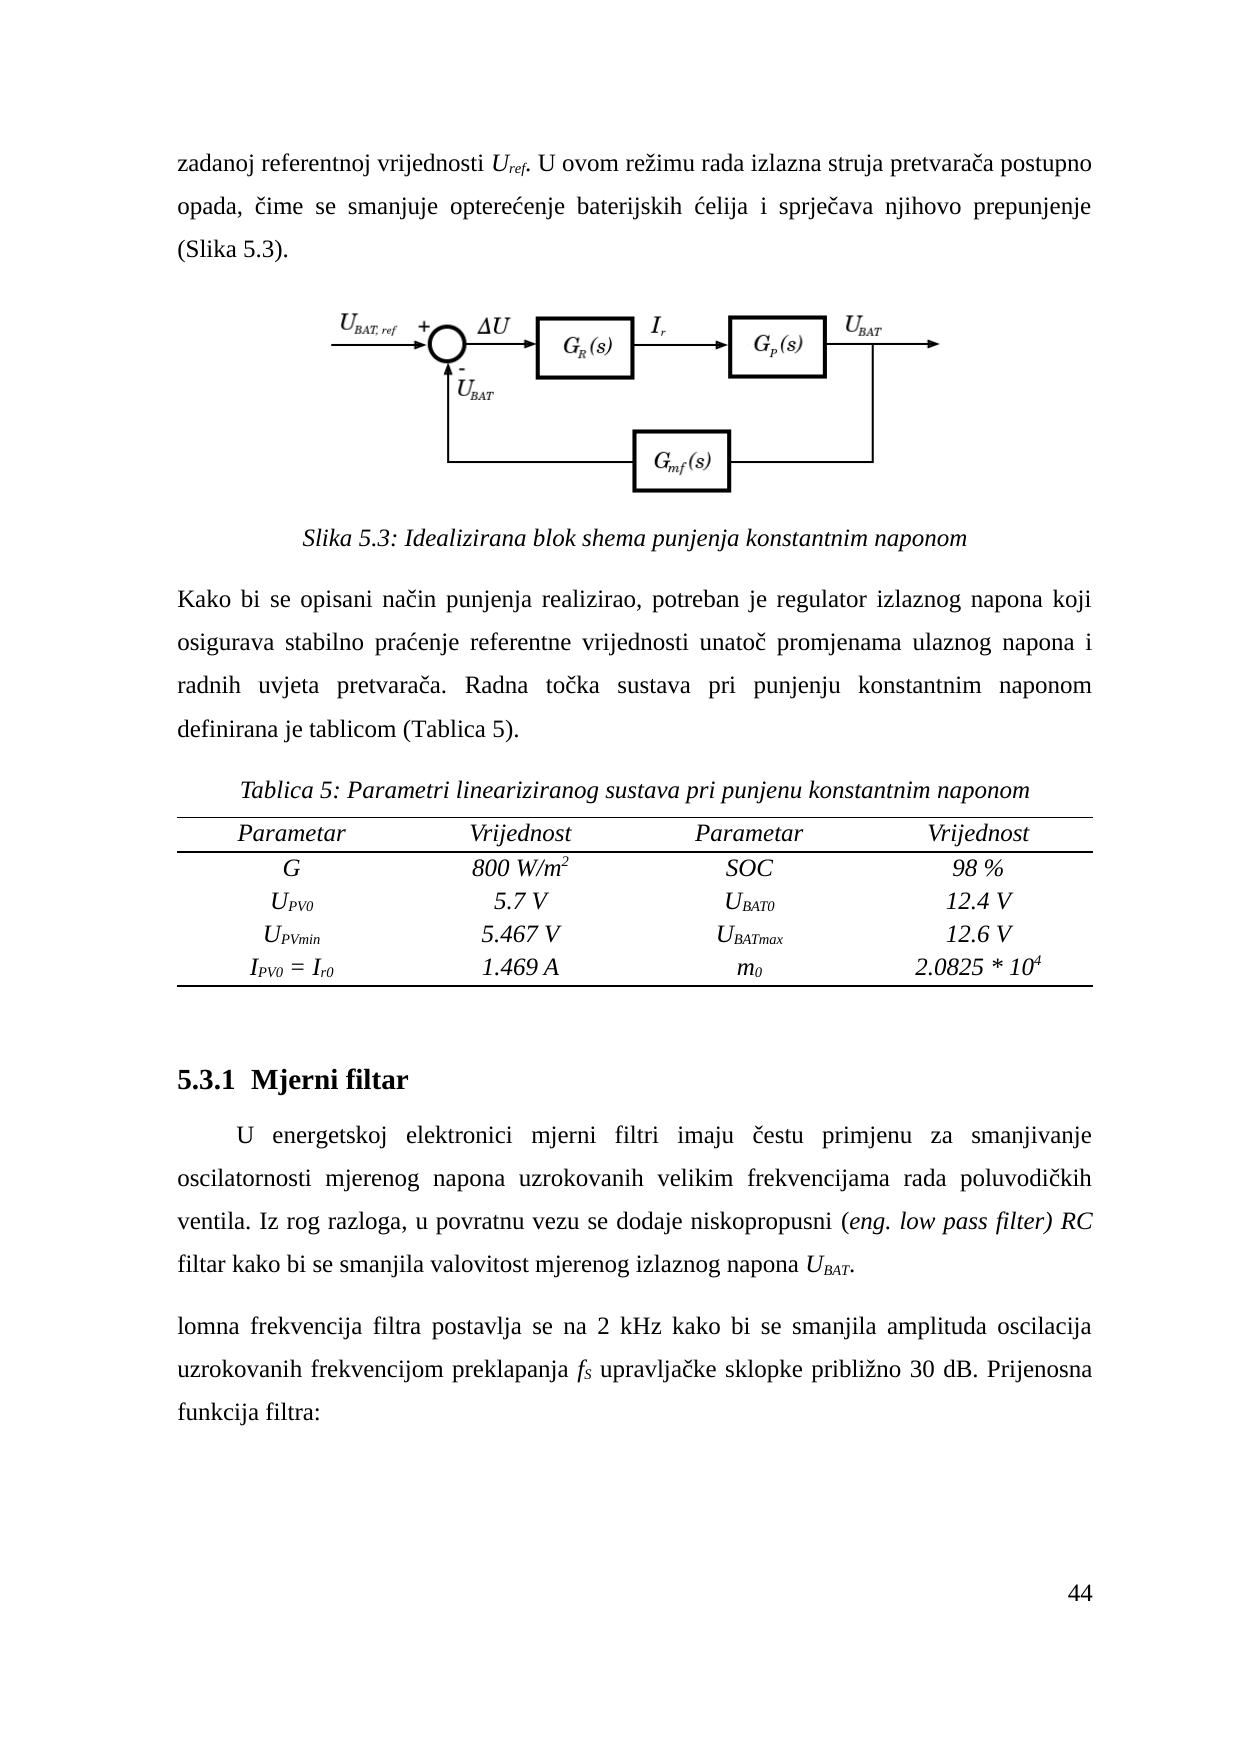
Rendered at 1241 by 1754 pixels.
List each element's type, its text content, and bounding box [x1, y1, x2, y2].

table_cell UPVmin [177, 919, 406, 952]
table_header Parametar [635, 818, 864, 851]
table_cell m0 [635, 952, 864, 985]
text zadanoj referentnoj vrijednosti Uref. U ovom režimu rada izlazna struja pretvarača postupno opada, čime se smanjuje opterećenje baterijskih ćelija i sprječava njihovo prepunjenje (Slika 5.3). [177, 148, 1093, 263]
table_cell 98 % [864, 853, 1093, 886]
table_cell UPV0 [177, 886, 406, 919]
table_cell 1.469 A [406, 952, 635, 985]
picture [328, 307, 942, 499]
table_cell 12.6 V [864, 919, 1093, 952]
table_header Vrijednost [864, 818, 1093, 851]
table_header Vrijednost [406, 818, 635, 851]
table_cell 5.7 V [406, 886, 635, 919]
text Kako bi se opisani način punjenja realizirao, potreban je regulator izlaznog napona koji osigurava stabilno praćenje referentne vrijednosti unatoč promjenama ulaznog napona i radnih uvjeta pretvarača. Radna točka sustava pri punjenju konstantnim naponom definirana je tablicom (Tablica 5). [177, 584, 1093, 742]
text Tablica 5: Parametri lineariziranog sustava pri punjenu konstantnim naponom [177, 775, 1093, 804]
table_cell 2.0825 * 104 [864, 952, 1093, 985]
table_cell G [177, 853, 406, 886]
text Slika 5.3: Idealizirana blok shema punjenja konstantnim naponom [219, 523, 1050, 552]
table_cell 12.4 V [864, 886, 1093, 919]
subtitle Mjerni filtar [177, 1062, 1093, 1096]
table_cell 5.467 V [406, 919, 635, 952]
table_header Parametar [177, 818, 406, 851]
table_cell IPV0 = Ir0 [177, 952, 406, 985]
table_cell UBAT0 [635, 886, 864, 919]
table_cell 800 W/m2 [406, 853, 635, 886]
text U energetskoj elektronici mjerni filtri imaju čestu primjenu za smanjivanje oscilatornosti mjerenog napona uzrokovanih velikim frekvencijama rada poluvodičkih ventila. Iz rog razloga, u povratnu vezu se dodaje niskopropusni (eng. low pass filter) RC filtar kako bi se smanjila valovitost mjerenog izlaznog napona UBAT. [177, 1120, 1093, 1278]
table_cell SOC [635, 853, 864, 886]
table_cell UBATmax [635, 919, 864, 952]
text lomna frekvencija filtra postavlja se na 2 kHz kako bi se smanjila amplituda oscilacija uzrokovanih frekvencijom preklapanja fS upravljačke sklopke približno 30 dB. Prijenosna funkcija filtra: [177, 1311, 1093, 1426]
